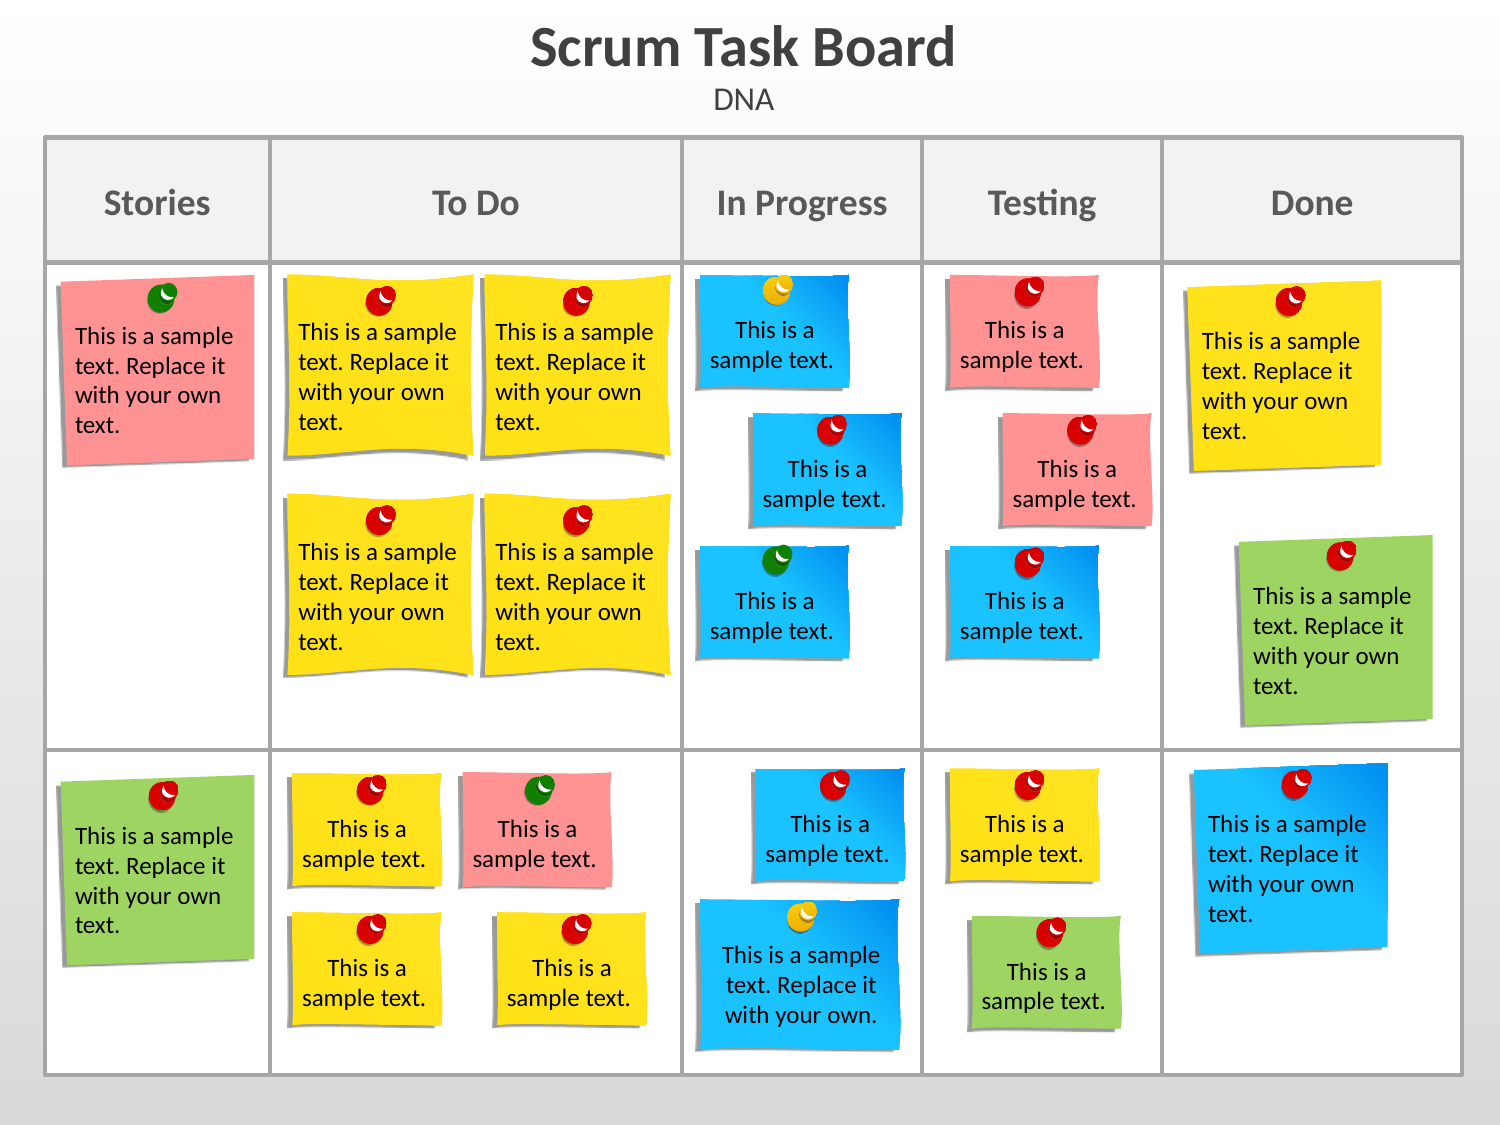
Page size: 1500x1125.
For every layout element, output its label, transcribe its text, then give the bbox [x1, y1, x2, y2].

text_box This is a sample text. Replace it with your own text. [495, 315, 661, 436]
text_box This is a sample text. Replace it with your own text. [298, 315, 464, 436]
text_box This is a sample text. [297, 951, 438, 1012]
text_box This is a sample text. Replace it with your own text. [298, 535, 464, 655]
text_box This is a sample text. Replace it with your own text. [75, 319, 243, 440]
text_box This is a sample text. [704, 584, 846, 645]
text_box Done [1162, 137, 1463, 263]
text_box Testing [922, 137, 1162, 263]
text_box In Progress [682, 137, 922, 263]
text_box DNA [698, 69, 790, 125]
text_box This is a sample text. [954, 807, 1096, 868]
text_box This is a sample text. [704, 314, 846, 374]
text_box This is a sample text. [954, 584, 1096, 645]
text_box This is a sample text. Replace it with your own text. [75, 819, 243, 940]
text_box This is a sample text. [954, 314, 1096, 374]
text_box This is a sample text. [501, 951, 643, 1012]
text_box This is a sample text. [1007, 452, 1148, 513]
text_box This is a sample text. [757, 452, 898, 513]
text_box This is a sample text. Replace it with your own. [704, 938, 898, 1059]
text_box This is a sample text. [760, 807, 901, 868]
text_box This is a sample text. Replace it with your own text. [1253, 579, 1421, 700]
text_box This is a sample text. Replace it with your own text. [1208, 807, 1376, 928]
text_box This is a sample text. [297, 812, 438, 873]
text_box This is a sample text. [462, 812, 613, 873]
text_box This is a sample text. [976, 954, 1117, 1015]
text_box To Do [270, 137, 682, 263]
text_box Stories [44, 137, 270, 263]
text_box This is a sample text. Replace it with your own text. [1201, 324, 1370, 445]
title Scrum Task Board [256, 5, 1244, 81]
text_box This is a sample text. Replace it with your own text. [495, 535, 661, 655]
text_box [44, 263, 1463, 1075]
